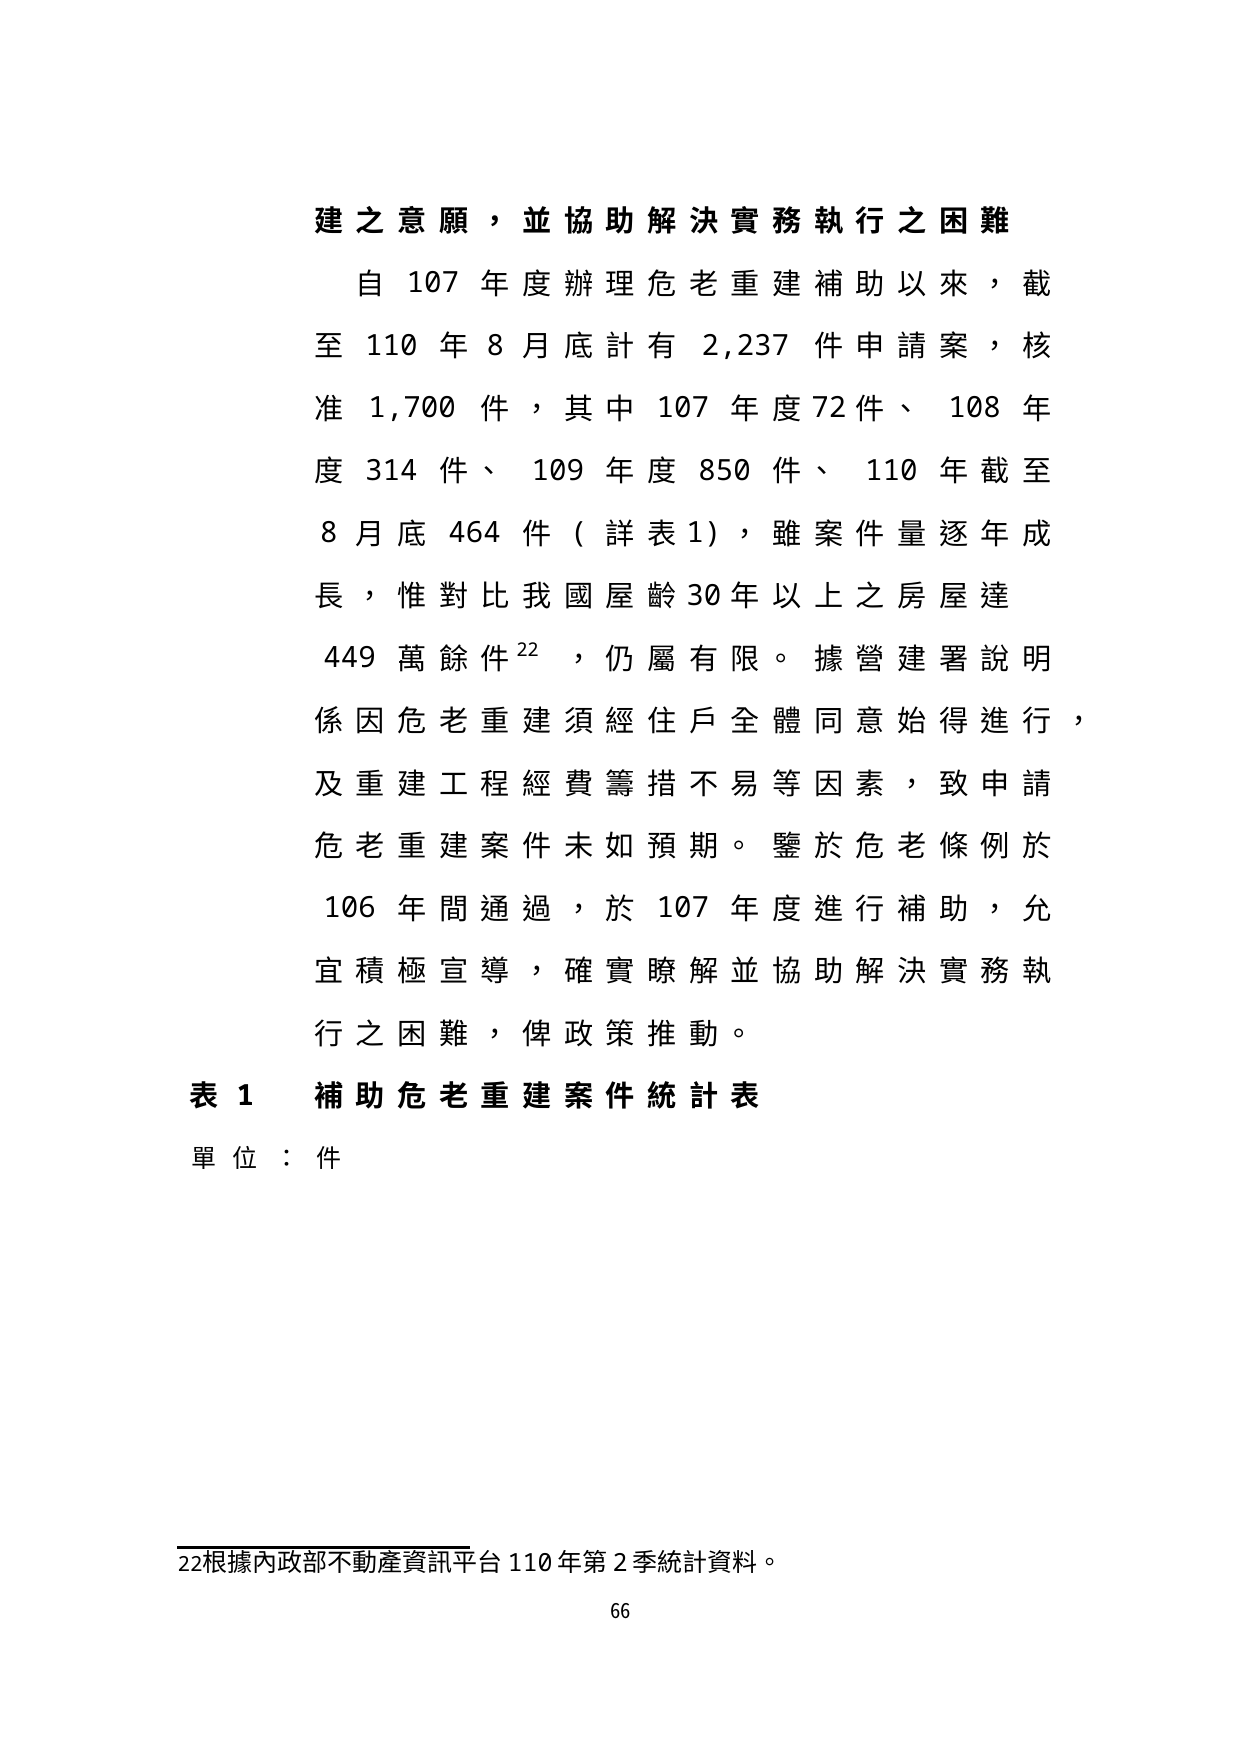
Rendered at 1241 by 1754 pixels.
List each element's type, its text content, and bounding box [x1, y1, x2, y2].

text 表1 補助危老重建案件統計表 單位：件 [183, 1052, 1058, 1177]
text 自107年度辦理危老重建補助以來，截至110年8月底計有2,237件申請案，核准1,700件，其中107年度72件、108年度314件、109年度850件、110年截至8月底464件(詳表1)，雖案件量逐年成長，惟對比我國屋齡30年以上之房屋達449萬餘件，仍屬有限。據營建署說明係因危老重建須經住戶全體同意始得進行，及重建工程經費籌措不易等因素，致申請危老重建案件未如預期。鑒於危老條例於106年間通過，於107年度進行補助，允宜積極宣導，確實瞭解並協助解決實務執行之困難，俾政策推動。 [271, 240, 1058, 1052]
text 根據內政部不動產資訊平台110年第2季統計資料。 [177, 1548, 1063, 1577]
text 建之意願，並協助解決實務執行之困難 [242, 177, 1058, 240]
